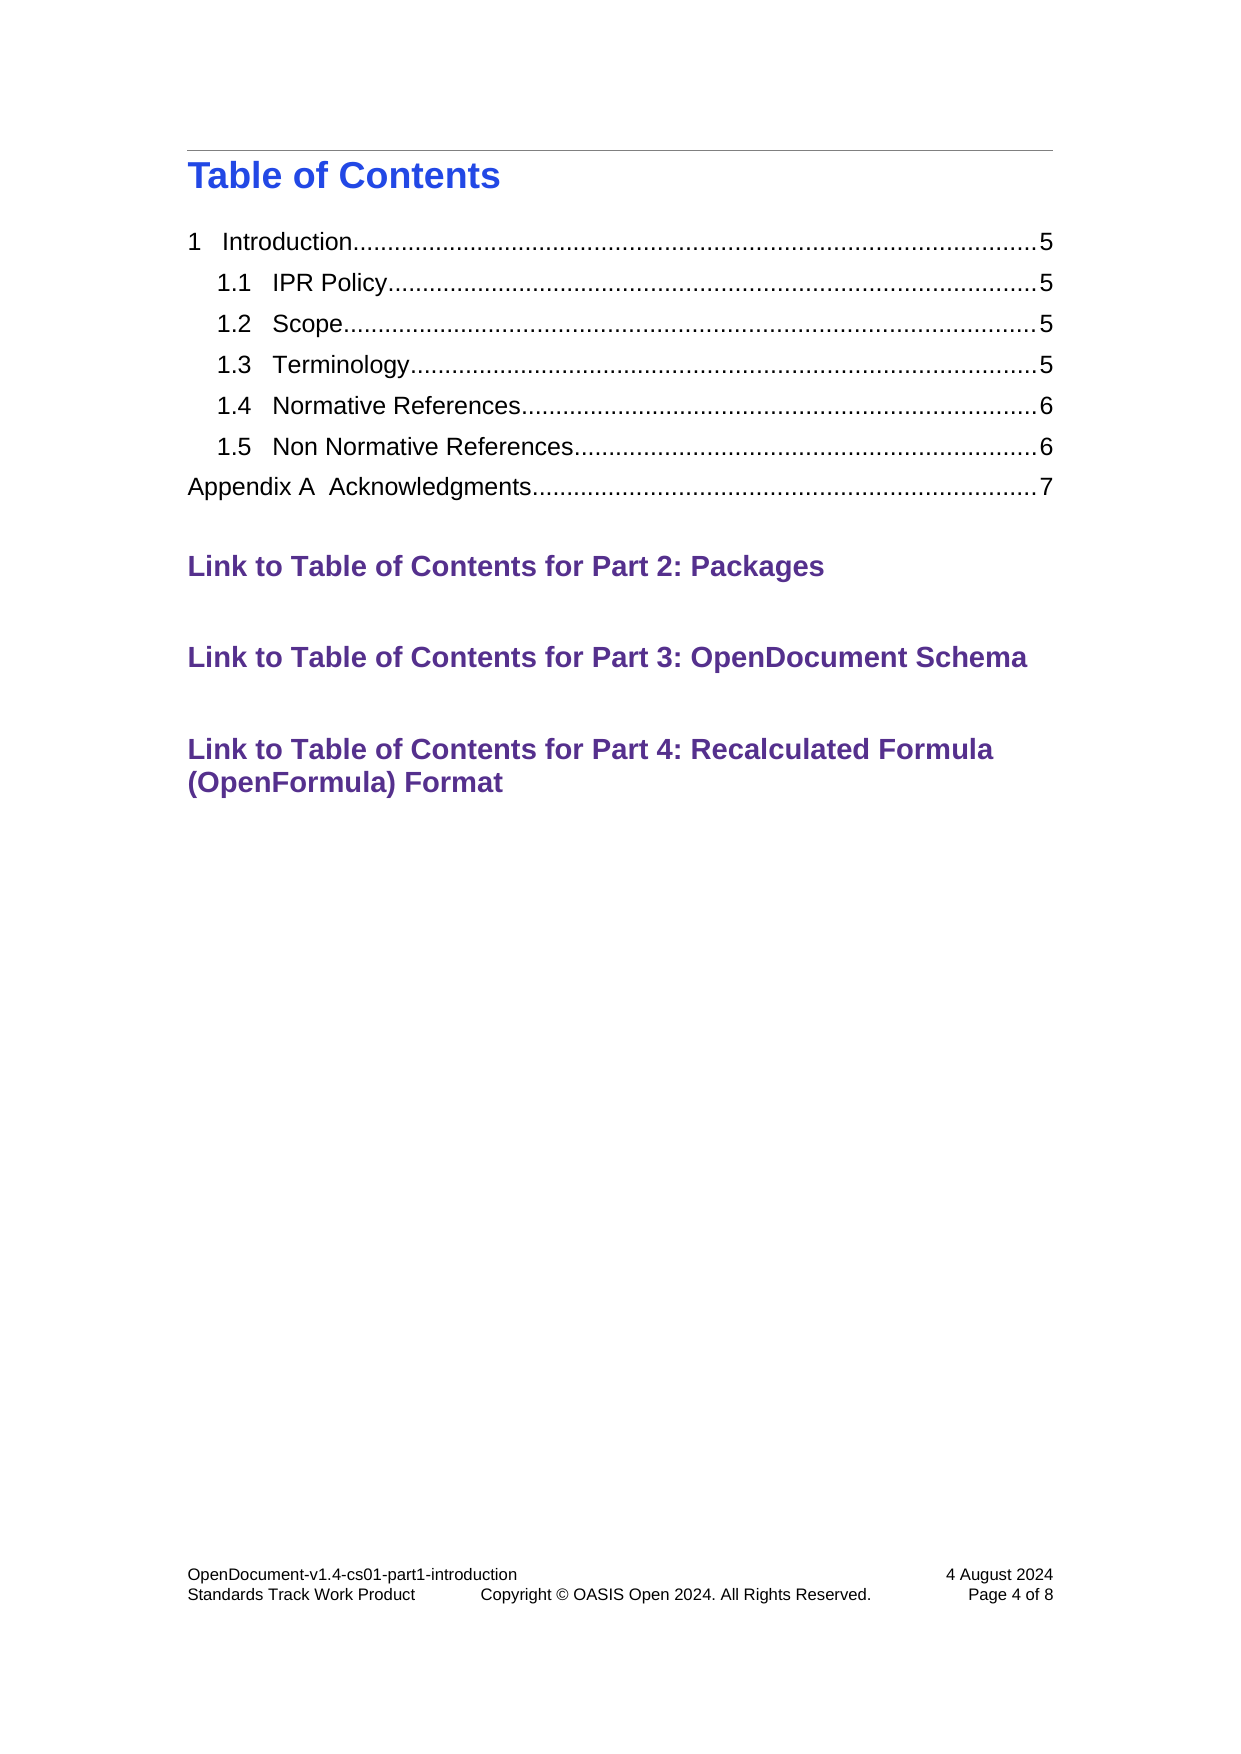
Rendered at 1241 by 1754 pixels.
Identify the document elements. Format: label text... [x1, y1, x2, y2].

text 1.3 Terminology 5 [217, 350, 1053, 378]
text Link to Table of Contents for Part 3: OpenDocument Schema [187, 640, 1053, 674]
text Link to Table of Contents for Part 4: Recalculated Formula (OpenFormula) Format [187, 732, 1053, 799]
text 1.5 Non Normative References 6 [217, 431, 1053, 460]
text 1.4 Normative References 6 [217, 391, 1053, 419]
text 1.1 IPR Policy 5 [217, 268, 1053, 297]
text 1.2 Scope 5 [217, 309, 1053, 338]
text Appendix A Acknowledgments 7 [187, 472, 1053, 501]
text Table of Contents [187, 151, 1053, 196]
text Link to Table of Contents for Part 2: Packages [187, 549, 1053, 583]
text 1 Introduction 5 [187, 227, 1053, 256]
